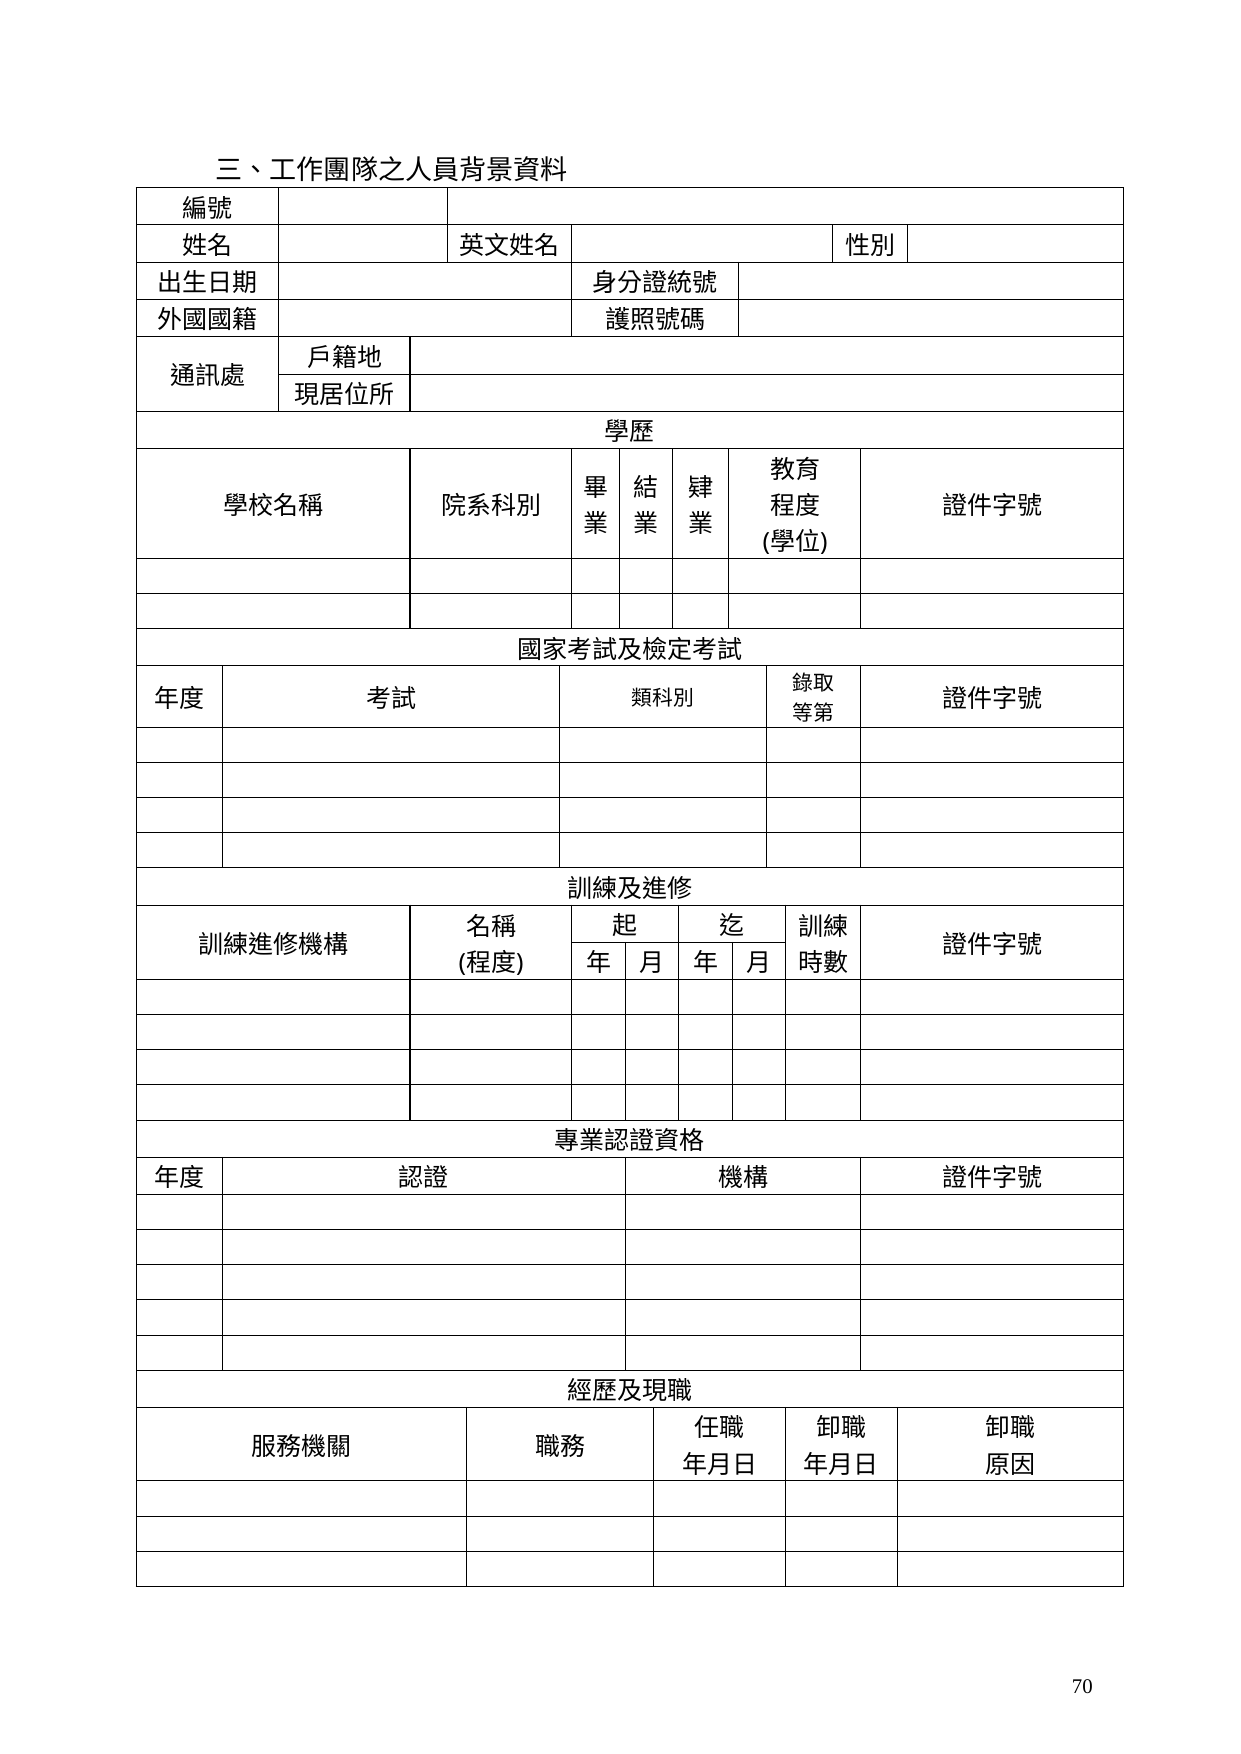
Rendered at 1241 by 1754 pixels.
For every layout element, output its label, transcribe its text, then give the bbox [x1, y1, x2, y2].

table_cell 訓練進修機構 [137, 906, 409, 979]
table_cell 迄 [679, 906, 785, 942]
table_cell [560, 798, 766, 832]
table_cell 年度 [137, 1158, 222, 1194]
table_cell [898, 1552, 1123, 1586]
table_cell [137, 1015, 409, 1049]
table_cell [137, 1300, 222, 1334]
table_cell 服務機關 [137, 1408, 466, 1480]
table_cell [620, 559, 672, 593]
table_cell [626, 1195, 860, 1229]
table_cell [137, 1336, 222, 1369]
table_cell [679, 1085, 732, 1119]
table_cell [908, 225, 1123, 262]
table_cell [279, 263, 571, 299]
table_cell 護照號碼 [572, 300, 738, 336]
table_cell [572, 1015, 625, 1049]
table_cell [767, 833, 860, 867]
table_cell [654, 1552, 785, 1586]
table_cell [411, 375, 1123, 411]
table_cell [786, 1085, 860, 1119]
table_cell [861, 1085, 1123, 1119]
table_cell [411, 1050, 571, 1084]
table_cell 名稱 (程度) [411, 906, 571, 979]
table_cell [137, 1481, 466, 1516]
table_cell 考試 [223, 666, 559, 727]
table_cell [739, 300, 1123, 336]
table_cell 年 [679, 943, 732, 979]
table_cell [572, 594, 619, 628]
table_cell [673, 594, 728, 628]
table_cell [411, 594, 571, 628]
table_cell [223, 1230, 625, 1264]
table_cell [223, 798, 559, 832]
table_cell 機構 [626, 1158, 860, 1194]
table_cell 結業 [620, 449, 672, 558]
table_cell [137, 798, 222, 832]
table_cell [137, 980, 409, 1014]
table_cell [572, 1085, 625, 1119]
table_cell [729, 594, 860, 628]
table_cell [861, 1015, 1123, 1049]
table_cell 院系科別 [411, 449, 571, 558]
table_cell [729, 559, 860, 593]
table_cell 學校名稱 [137, 449, 409, 558]
table_cell [861, 594, 1123, 628]
table_cell [137, 1050, 409, 1084]
table_cell 年度 [137, 666, 222, 727]
table_cell [626, 1300, 860, 1334]
table_cell 錄取 等第 [767, 666, 860, 727]
table_cell [467, 1552, 653, 1586]
table_cell [626, 1230, 860, 1264]
table_cell 學歷 [137, 412, 1123, 448]
table_cell 月 [626, 943, 678, 979]
table_cell 現居位所 [279, 375, 409, 411]
table_cell [861, 1336, 1123, 1369]
table_cell 出生日期 [137, 263, 278, 299]
table_cell 戶籍地 [279, 337, 409, 373]
table_cell [279, 225, 447, 262]
table_cell 年 [572, 943, 625, 979]
table_cell [137, 559, 409, 593]
table_cell 通訊處 [137, 337, 278, 411]
table_cell [786, 1481, 897, 1516]
table_cell [572, 1050, 625, 1084]
table_cell [898, 1517, 1123, 1551]
table_cell 英文姓名 [448, 225, 571, 262]
table_cell [137, 594, 409, 628]
table_cell [861, 1265, 1123, 1299]
table_cell [560, 763, 766, 797]
table_cell [137, 1230, 222, 1264]
table_cell 專業認證資格 [137, 1121, 1123, 1157]
table_header [279, 188, 447, 224]
table_cell [626, 1050, 678, 1084]
table_cell [279, 300, 571, 336]
table_cell [223, 1300, 625, 1334]
table_cell [137, 728, 222, 762]
table_cell [572, 225, 832, 262]
table_cell [411, 1085, 571, 1119]
table_cell 起 [572, 906, 678, 942]
table_cell [861, 1300, 1123, 1334]
table_cell [467, 1481, 653, 1516]
table_cell 類科別 [560, 666, 766, 727]
table_cell [861, 798, 1123, 832]
table_cell [654, 1517, 785, 1551]
table_cell 證件字號 [861, 449, 1123, 558]
table_cell [626, 1085, 678, 1119]
table_cell 職務 [467, 1408, 653, 1480]
table_cell [786, 1050, 860, 1084]
table_cell [223, 1265, 625, 1299]
table_cell [654, 1481, 785, 1516]
table_cell [861, 728, 1123, 762]
table_cell 身分證統號 [572, 263, 738, 299]
table_header [448, 188, 1123, 224]
table_cell 證件字號 [861, 1158, 1123, 1194]
table_cell 訓練及進修 [137, 868, 1123, 904]
table_cell [223, 833, 559, 867]
table_cell 卸職 原因 [898, 1408, 1123, 1480]
table_cell 畢業 [572, 449, 619, 558]
table_cell [411, 337, 1123, 373]
table_cell [137, 1195, 222, 1229]
table_cell [786, 1015, 860, 1049]
table_cell [411, 1015, 571, 1049]
table_cell [626, 980, 678, 1014]
table_cell 認證 [223, 1158, 625, 1194]
table_cell 證件字號 [861, 666, 1123, 727]
table_cell [861, 833, 1123, 867]
table_cell 任職 年月日 [654, 1408, 785, 1480]
table_cell [223, 763, 559, 797]
table_cell [467, 1517, 653, 1551]
table_cell [626, 1015, 678, 1049]
table_cell [560, 728, 766, 762]
table_cell [411, 980, 571, 1014]
table_cell [786, 1552, 897, 1586]
table_cell [733, 980, 785, 1014]
table_cell [673, 559, 728, 593]
table_cell [861, 559, 1123, 593]
table_cell 證件字號 [861, 906, 1123, 979]
table_cell [786, 980, 860, 1014]
table_cell [223, 1336, 625, 1369]
table_cell [861, 1050, 1123, 1084]
table_cell [137, 1552, 466, 1586]
table_cell [620, 594, 672, 628]
table_cell [223, 728, 559, 762]
table_cell [137, 1085, 409, 1119]
table_cell 教育 程度 (學位) [729, 449, 860, 558]
table_cell [861, 763, 1123, 797]
table_cell [767, 728, 860, 762]
table_cell [411, 559, 571, 593]
table_cell [733, 1015, 785, 1049]
text 三、工作團隊之人員背景資料 [148, 148, 1092, 187]
table_header 編號 [137, 188, 278, 224]
table_cell 訓練時數 [786, 906, 860, 979]
table_cell [679, 980, 732, 1014]
table_cell 月 [733, 943, 785, 979]
table_cell [626, 1265, 860, 1299]
table_cell [560, 833, 766, 867]
table_cell [861, 980, 1123, 1014]
table_cell 姓名 [137, 225, 278, 262]
table_cell [739, 263, 1123, 299]
table_cell [767, 798, 860, 832]
table_cell 國家考試及檢定考試 [137, 629, 1123, 665]
table_cell [733, 1085, 785, 1119]
table_cell 卸職 年月日 [786, 1408, 897, 1480]
table_cell [626, 1336, 860, 1369]
table_cell 外國國籍 [137, 300, 278, 336]
table_cell [137, 763, 222, 797]
table_cell [733, 1050, 785, 1084]
table_cell [861, 1230, 1123, 1264]
table_cell 肄業 [673, 449, 728, 558]
table_cell [572, 559, 619, 593]
table_cell [679, 1015, 732, 1049]
table_cell [572, 980, 625, 1014]
table_cell 性別 [833, 225, 907, 262]
table_cell [898, 1481, 1123, 1516]
table_cell [786, 1517, 897, 1551]
table_cell [679, 1050, 732, 1084]
table_cell [137, 833, 222, 867]
table_cell [223, 1195, 625, 1229]
table_cell [137, 1517, 466, 1551]
table_cell 經歷及現職 [137, 1371, 1123, 1407]
table_cell [767, 763, 860, 797]
table_cell [137, 1265, 222, 1299]
table_cell [861, 1195, 1123, 1229]
